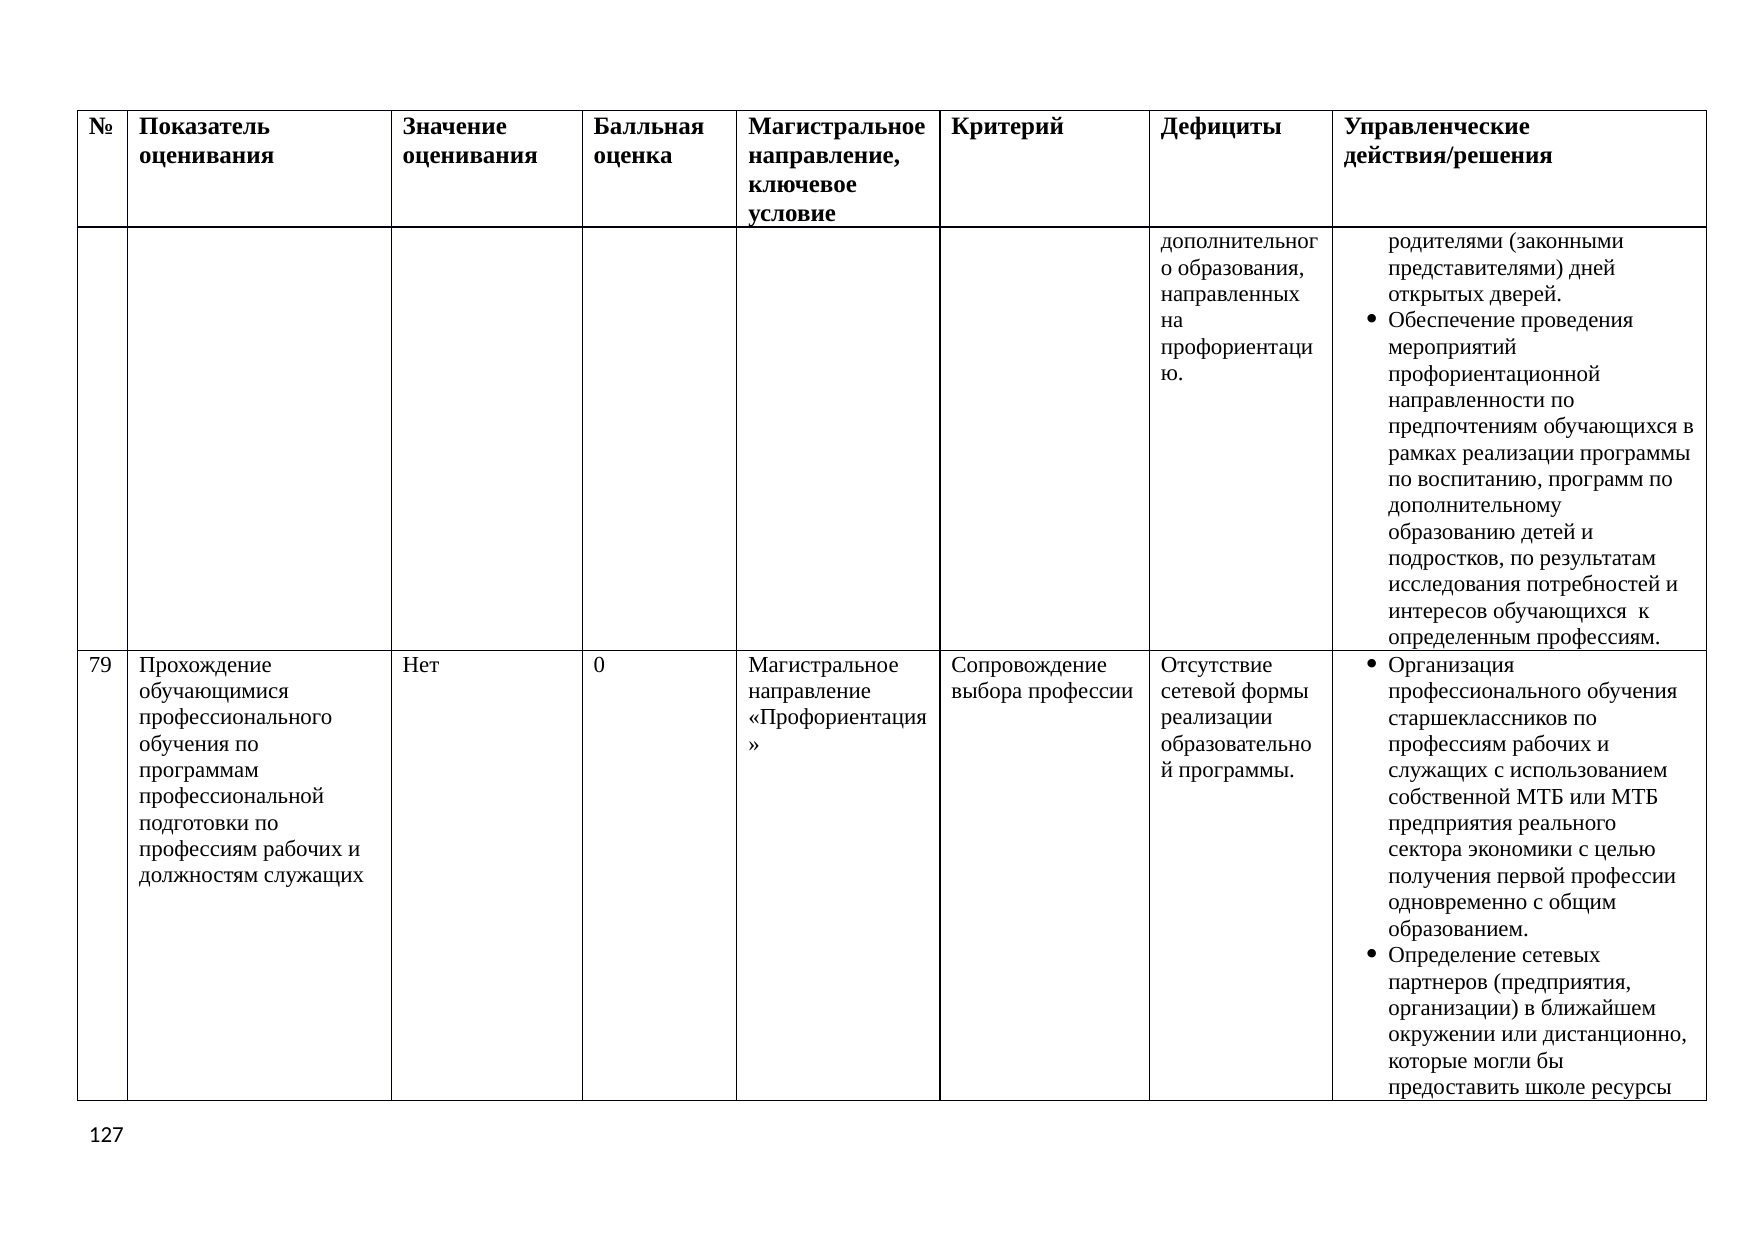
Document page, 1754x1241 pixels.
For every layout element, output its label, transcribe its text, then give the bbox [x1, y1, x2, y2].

table_cell Прохождение обучающимися профессионального обучения по программам профессиональной подготовки по профессиям рабочих и должностям служащих [128, 651, 391, 1099]
table_header Балльная оценка [583, 111, 736, 226]
table_cell [392, 228, 582, 649]
table_cell дополнительного образования, направленных на профориентацию. [1150, 228, 1332, 649]
table_cell Сопровождение выбора профессии [941, 651, 1149, 1099]
table_cell Отсутствие сетевой формы реализации образовательной программы. [1150, 651, 1332, 1099]
table_cell 79 [78, 651, 127, 1099]
table_header Дефициты [1150, 111, 1332, 226]
table_header Критерий [941, 111, 1149, 226]
table_cell Нет [392, 651, 582, 1099]
table_header Управленческие действия/решения [1333, 111, 1706, 226]
table_header Значение оценивания [392, 111, 582, 226]
table_header Показатель оценивания [128, 111, 391, 226]
table_cell [128, 228, 391, 649]
table_cell [583, 228, 736, 649]
table_header № [78, 111, 127, 226]
table_cell [941, 228, 1149, 649]
table_cell Магистральное направление «Профориентация» [737, 651, 939, 1099]
table_cell [78, 228, 127, 649]
table_cell 0 [583, 651, 736, 1099]
table_cell Организация профессионального обучения старшеклассников по профессиям рабочих и служащих с использованием собственной МТБ или МТБ предприятия реального сектора экономики с целью получения первой профессии одновременно с общим образованием. Определение сетевых партнеров (предприятия, организации) в ближайшем окружении или дистанционно, которые могли бы предоставить школе ресурсы [1333, 651, 1706, 1099]
table_cell родителями (законными представителями) дней открытых дверей. Обеспечение проведения мероприятий профориентационной направленности по предпочтениям обучающихся в рамках реализации программы по воспитанию, программ по дополнительному образованию детей и подростков, по результатам исследования потребностей и интересов обучающихся к определенным профессиям. [1333, 228, 1706, 649]
table_cell [737, 228, 939, 649]
table_header Магистральное направление, ключевое условие [737, 111, 939, 226]
